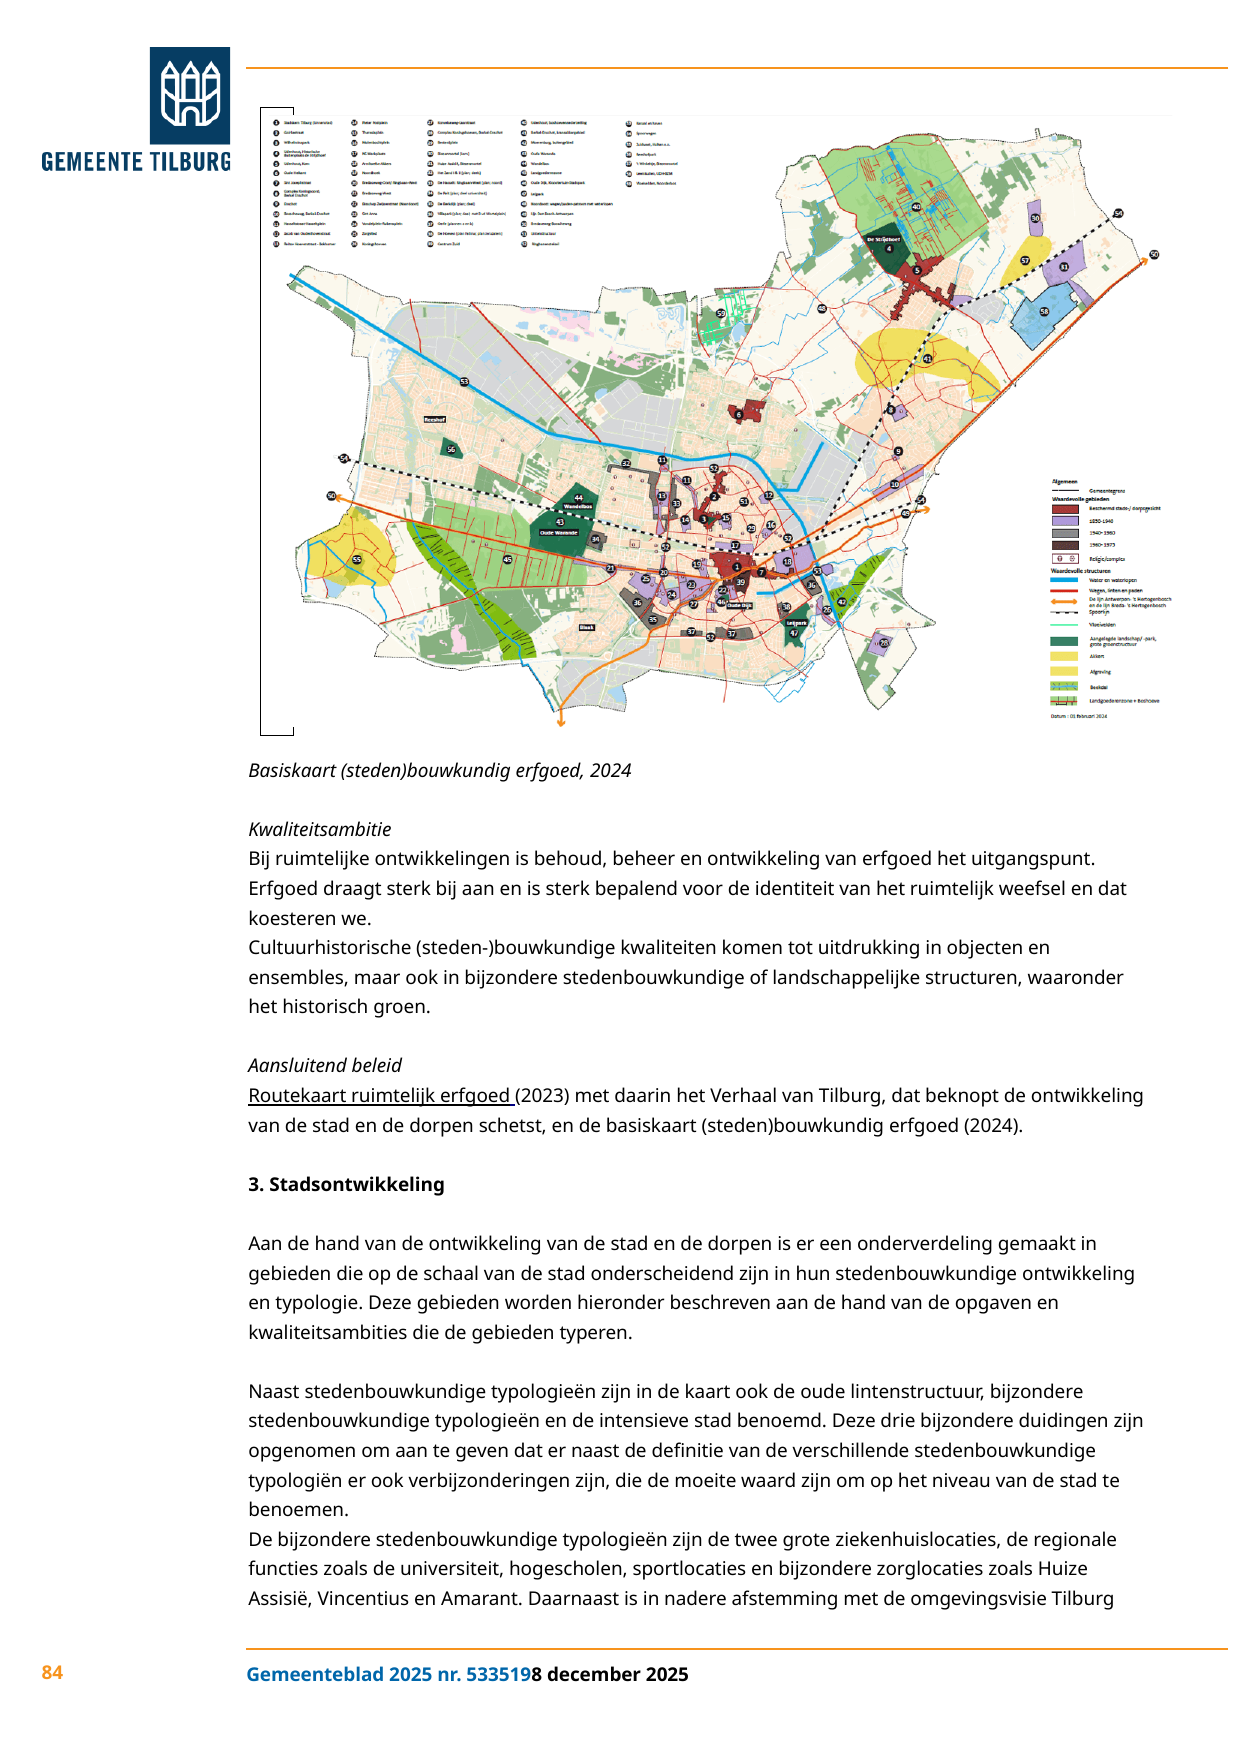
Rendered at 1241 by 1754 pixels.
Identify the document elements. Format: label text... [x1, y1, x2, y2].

picture [268, 115, 1173, 727]
text 3. Stadsontwikkeling [248, 1171, 1152, 1197]
text Kwaliteitsambitie [248, 816, 1152, 842]
text De bijzondere stedenbouwkundige typologieën zijn de twee grote ziekenhuislocaties, de regionale functies zoals de universiteit, hogescholen, sportlocaties en bijzondere zorglocaties zoals Huize Assisië, Vincentius en Amarant. Daarnaast is in nadere afstemming met de omgevingsvisie Tilburg [248, 1526, 1152, 1611]
text Aansluitend beleid [248, 1053, 1152, 1078]
picture [41, 47, 231, 172]
text Bij ruimtelijke ontwikkelingen is behoud, beheer en ontwikkeling van erfgoed het uitgangspunt. Erfgoed draagt sterk bij aan en is sterk bepalend voor de identiteit van het ruimtelijk weefsel en dat koesteren we. [248, 846, 1152, 930]
text Naast stedenbouwkundige typologieën zijn in de kaart ook de oude lintenstructuur, bijzondere stedenbouwkundige typologieën en de intensieve stad benoemd. Deze drie bijzondere duidingen zijn opgenomen om aan te geven dat er naast de definitie van de verschillende stedenbouwkundige typologiën er ook verbijzonderingen zijn, die de moeite waard zijn om op het niveau van de stad te benoemen. [248, 1378, 1152, 1522]
text Aan de hand van de ontwikkeling van de stad en de dorpen is er een onderverdeling gemaakt in gebieden die op de schaal van de stad onderscheidend zijn in hun stedenbouwkundige ontwikkeling en typologie. Deze gebieden worden hieronder beschreven aan de hand van de opgaven en kwaliteitsambities die de gebieden typeren. [248, 1230, 1152, 1344]
text Routekaart ruimtelijk erfgoed (2023) met daarin het Verhaal van Tilburg, dat beknopt de ontwikkeling van de stad en de dorpen schetst, en de basiskaart (steden)bouwkundig erfgoed (2024). [248, 1082, 1152, 1137]
text Basiskaart (steden)bouwkundig erfgoed, 2024 [248, 757, 1152, 782]
text Cultuurhistorische (steden-)bouwkundige kwaliteiten komen tot uitdrukking in objecten en ensembles, maar ook in bijzondere stedenbouwkundige of landschappelijke structuren, waaronder het historisch groen. [248, 934, 1152, 1019]
